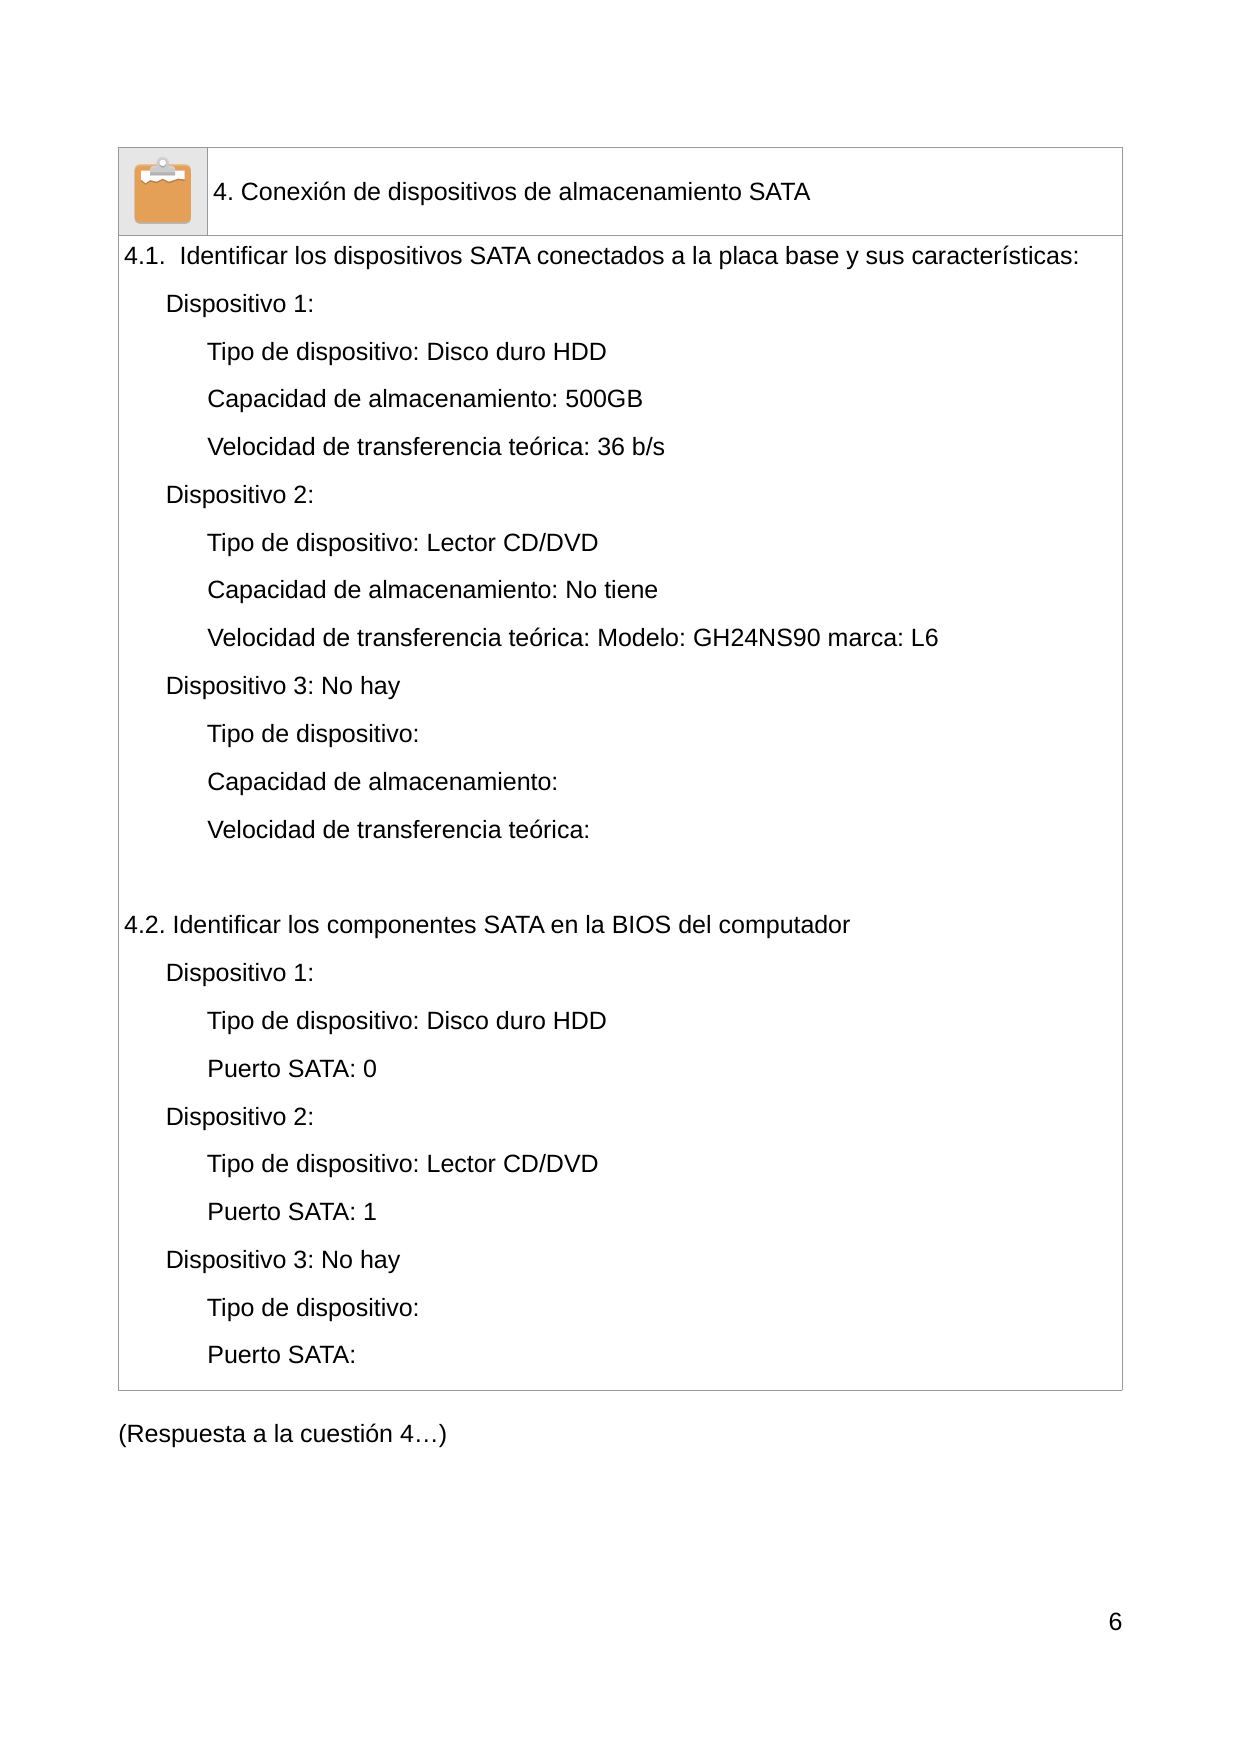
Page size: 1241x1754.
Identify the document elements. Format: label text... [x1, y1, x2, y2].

table_header 4. Conexión de dispositivos de almacenamiento SATA [208, 148, 1122, 235]
table_cell 4.1. Identificar los dispositivos SATA conectados a la placa base y sus características: Dispositivo 1: Tipo de dispositivo: Disco duro HDD Capacidad de almacenamiento: 500GB Velocidad de transferencia teórica: 36 b/s Dispositivo 2: Tipo de dispositivo: Lector CD/DVD Capacidad de almacenamiento: No tiene Velocidad de transferencia teórica: Modelo: GH24NS90 marca: L6 Dispositivo 3: No hay Tipo de dispositivo: Capacidad de almacenamiento: Velocidad de transferencia teórica: 4.2. Identificar los componentes SATA en la BIOS del computador Dispositivo 1: Tipo de dispositivo: Disco duro HDD Puerto SATA: 0 Dispositivo 2: Tipo de dispositivo: Lector CD/DVD Puerto SATA: 1 Dispositivo 3: No hay Tipo de dispositivo: Puerto SATA: [119, 236, 1122, 1390]
text (Respuesta a la cuestión 4…) [118, 1419, 1122, 1447]
table_header [119, 148, 207, 235]
